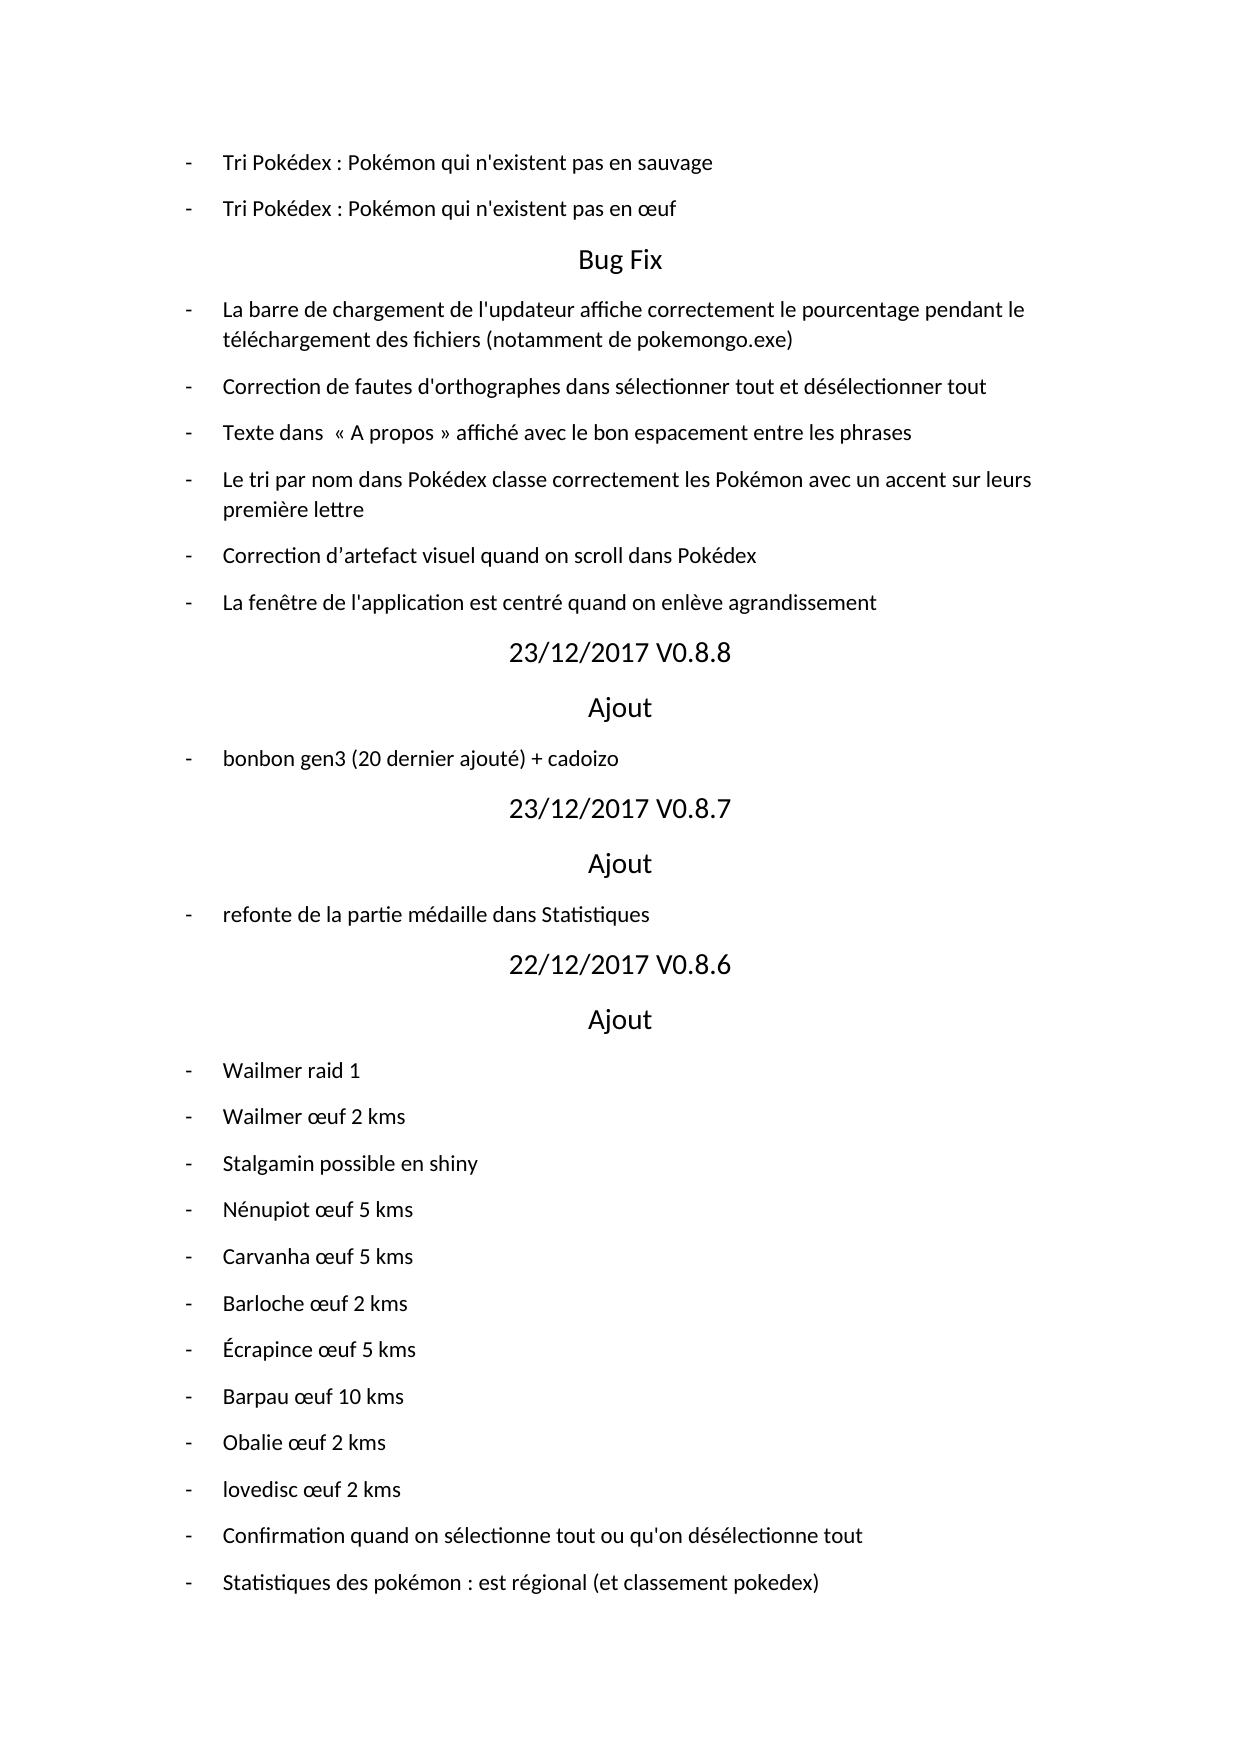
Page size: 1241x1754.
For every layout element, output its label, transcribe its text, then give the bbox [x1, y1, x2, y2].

list Correction de fautes d'orthographes dans sélectionner tout et désélectionner tout [185, 372, 1093, 400]
list lovedisc œuf 2 kms [185, 1475, 1093, 1503]
list Barpau œuf 10 kms [185, 1382, 1093, 1410]
list Texte dans « A propos » affiché avec le bon espacement entre les phrases [185, 418, 1093, 446]
list Obalie œuf 2 kms [185, 1428, 1093, 1456]
list Le tri par nom dans Pokédex classe correctement les Pokémon avec un accent sur leurs première lettre [185, 465, 1093, 523]
list Bug Fix [148, 241, 1093, 276]
list Tri Pokédex : Pokémon qui n'existent pas en sauvage [185, 148, 1093, 176]
list refonte de la partie médaille dans Statistiques [185, 900, 1093, 928]
text 22/12/2017 V0.8.6 [148, 946, 1093, 982]
list Barloche œuf 2 kms [185, 1289, 1093, 1317]
text 23/12/2017 V0.8.8 [148, 634, 1093, 670]
list bonbon gen3 (20 dernier ajouté) + cadoizo [185, 744, 1093, 772]
list Wailmer œuf 2 kms [185, 1102, 1093, 1130]
list La barre de chargement de l'updateur affiche correctement le pourcentage pendant le téléchargement des fichiers (notamment de pokemongo.exe) [185, 295, 1093, 353]
list Wailmer raid 1 [185, 1056, 1093, 1084]
list Statistiques des pokémon : est régional (et classement pokedex) [185, 1568, 1093, 1596]
list Carvanha œuf 5 kms [185, 1242, 1093, 1270]
list Écrapince œuf 5 kms [185, 1335, 1093, 1363]
list La fenêtre de l'application est centré quand on enlève agrandissement [185, 588, 1093, 616]
list Tri Pokédex : Pokémon qui n'existent pas en œuf [185, 194, 1093, 222]
list Nénupiot œuf 5 kms [185, 1196, 1093, 1223]
list Correction d’artefact visuel quand on scroll dans Pokédex [185, 541, 1093, 569]
text Ajout [148, 1001, 1093, 1037]
list Stalgamin possible en shiny [185, 1149, 1093, 1177]
text 23/12/2017 V0.8.7 [148, 791, 1093, 826]
list Confirmation quand on sélectionne tout ou qu'on désélectionne tout [185, 1521, 1093, 1549]
text Ajout [148, 845, 1093, 881]
text Ajout [148, 689, 1093, 725]
